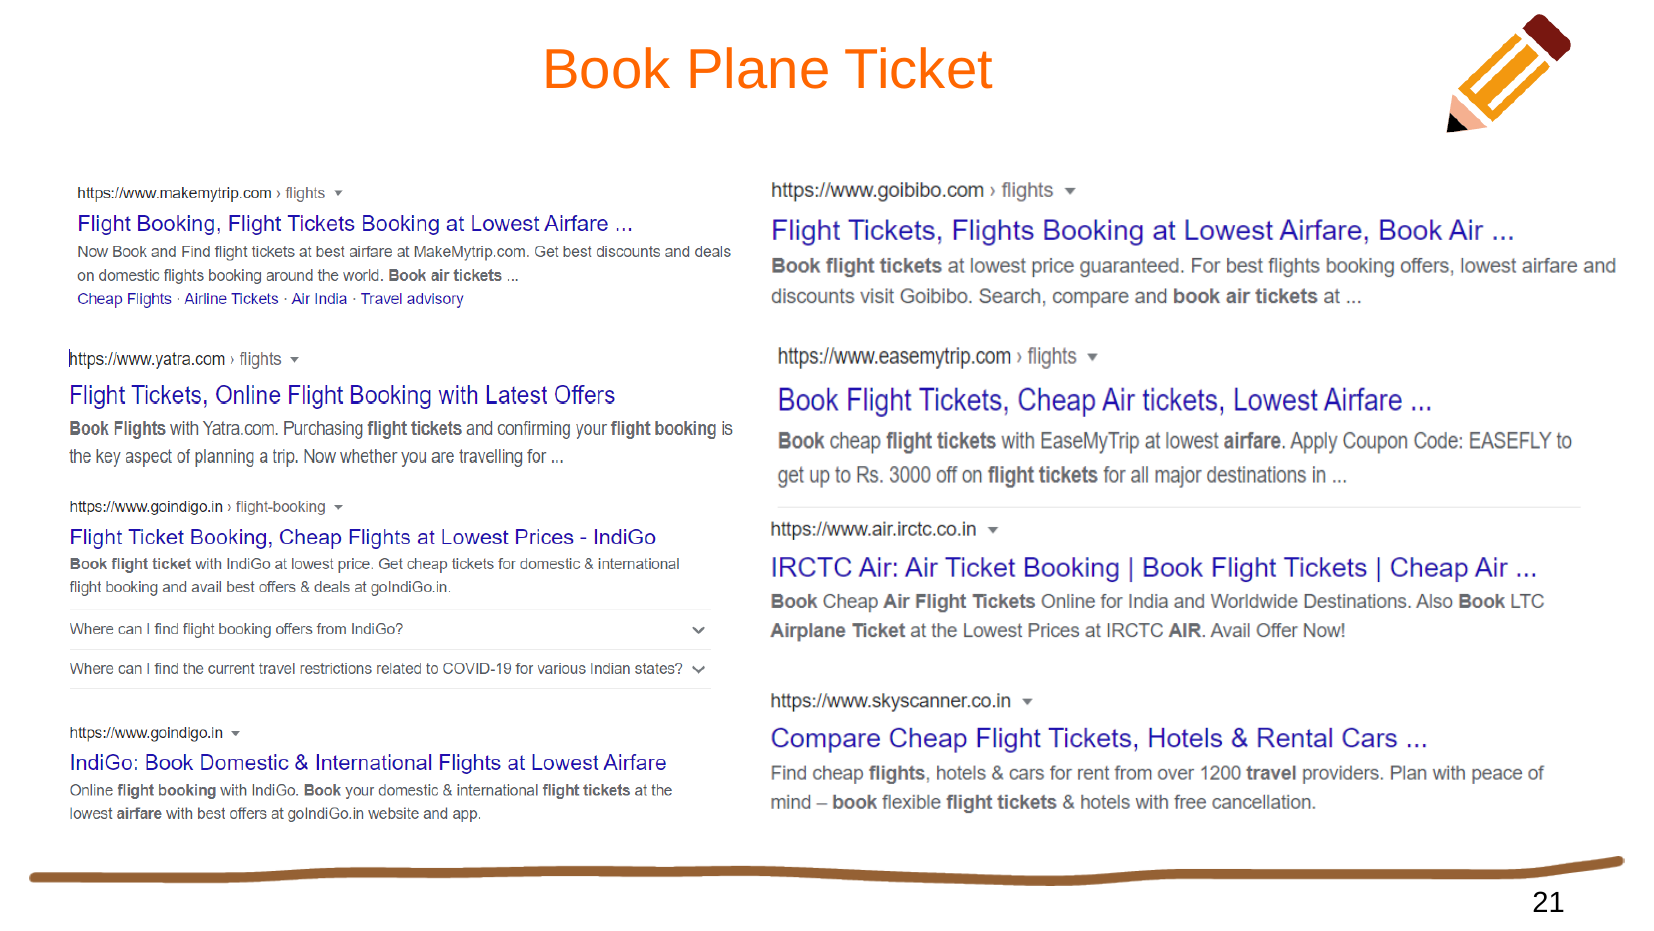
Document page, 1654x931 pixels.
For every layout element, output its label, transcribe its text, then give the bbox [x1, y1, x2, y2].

title Book Plane Ticket [88, 17, 1447, 122]
picture [53, 336, 1646, 508]
picture [62, 171, 1638, 319]
picture [29, 856, 1625, 886]
picture [750, 513, 1607, 852]
picture [59, 496, 740, 844]
picture [1446, 14, 1571, 133]
